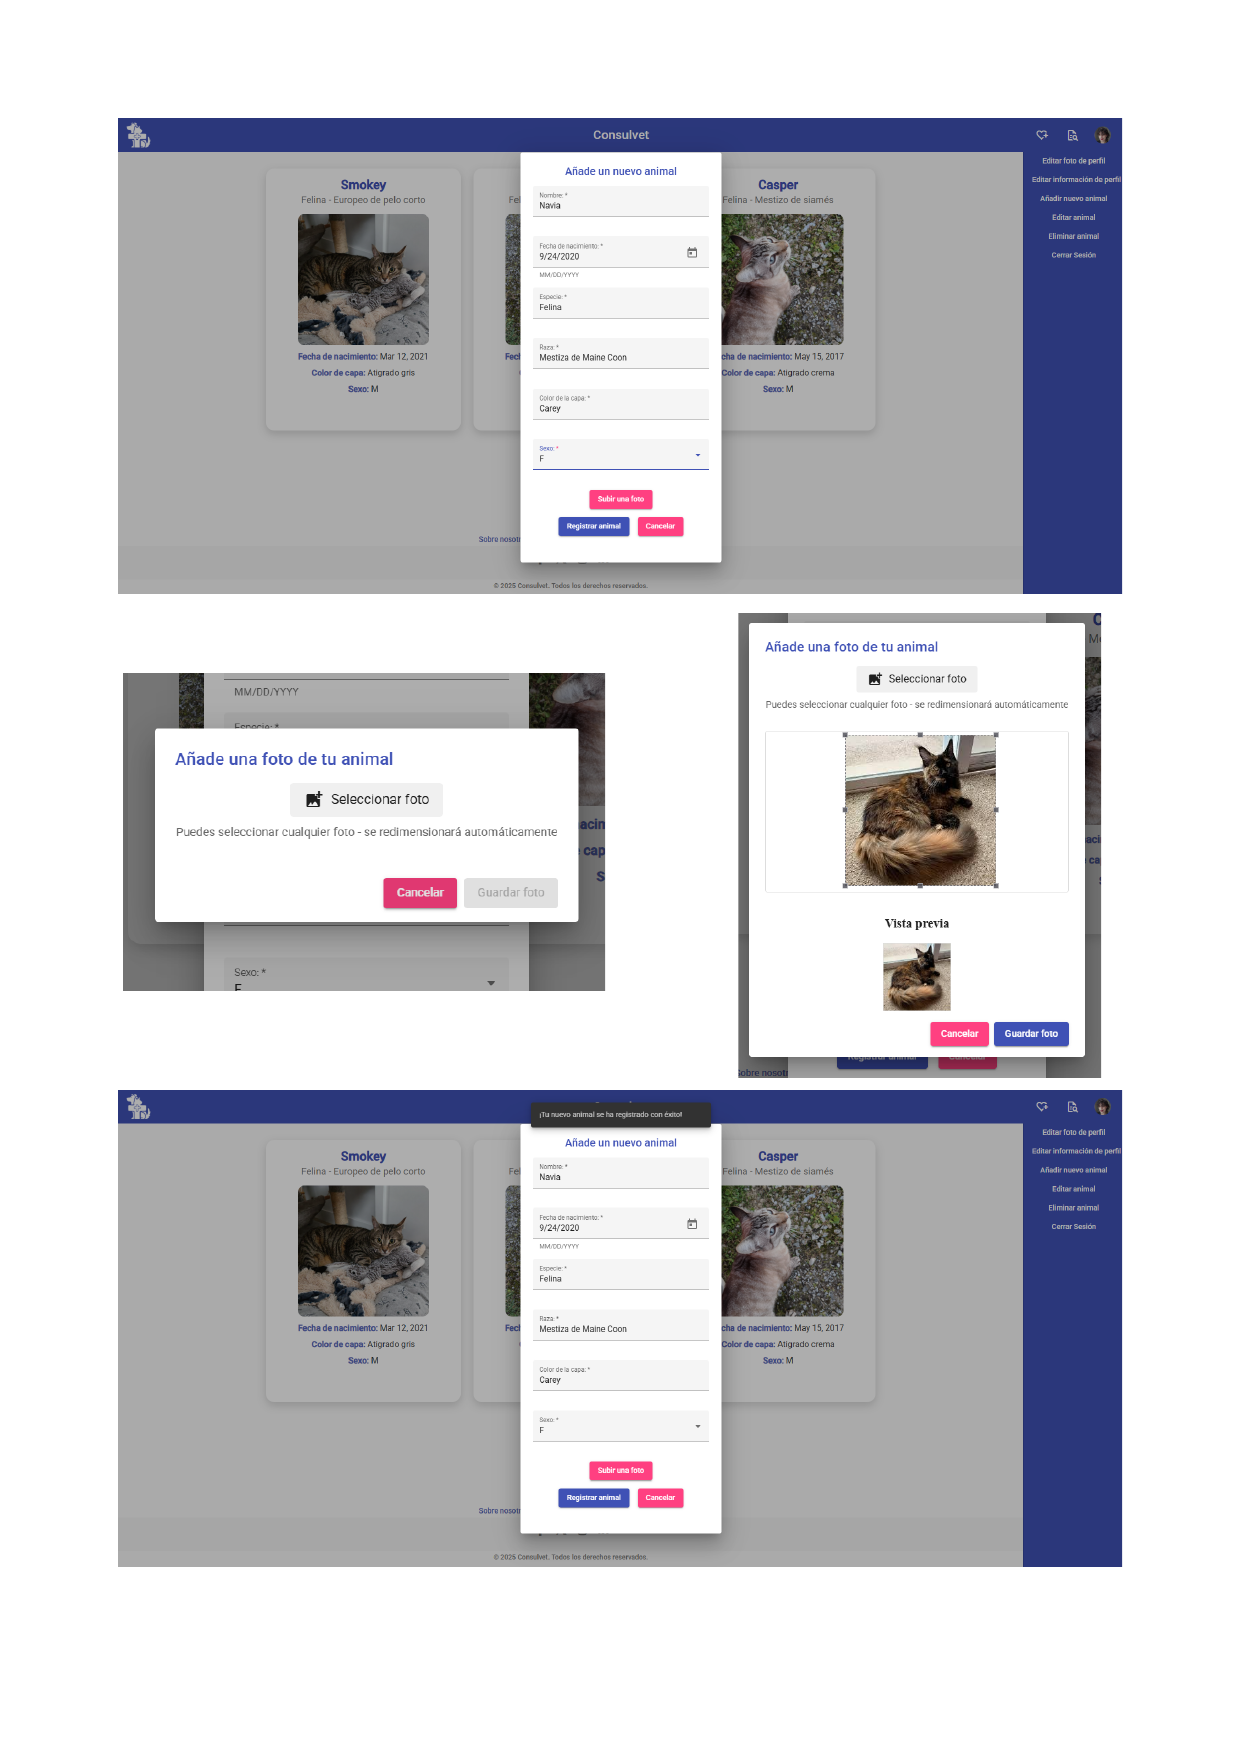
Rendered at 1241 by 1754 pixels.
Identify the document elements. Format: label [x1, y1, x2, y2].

picture [123, 673, 606, 991]
picture [118, 1090, 1123, 1567]
picture [118, 118, 1123, 594]
picture [738, 613, 1102, 1078]
